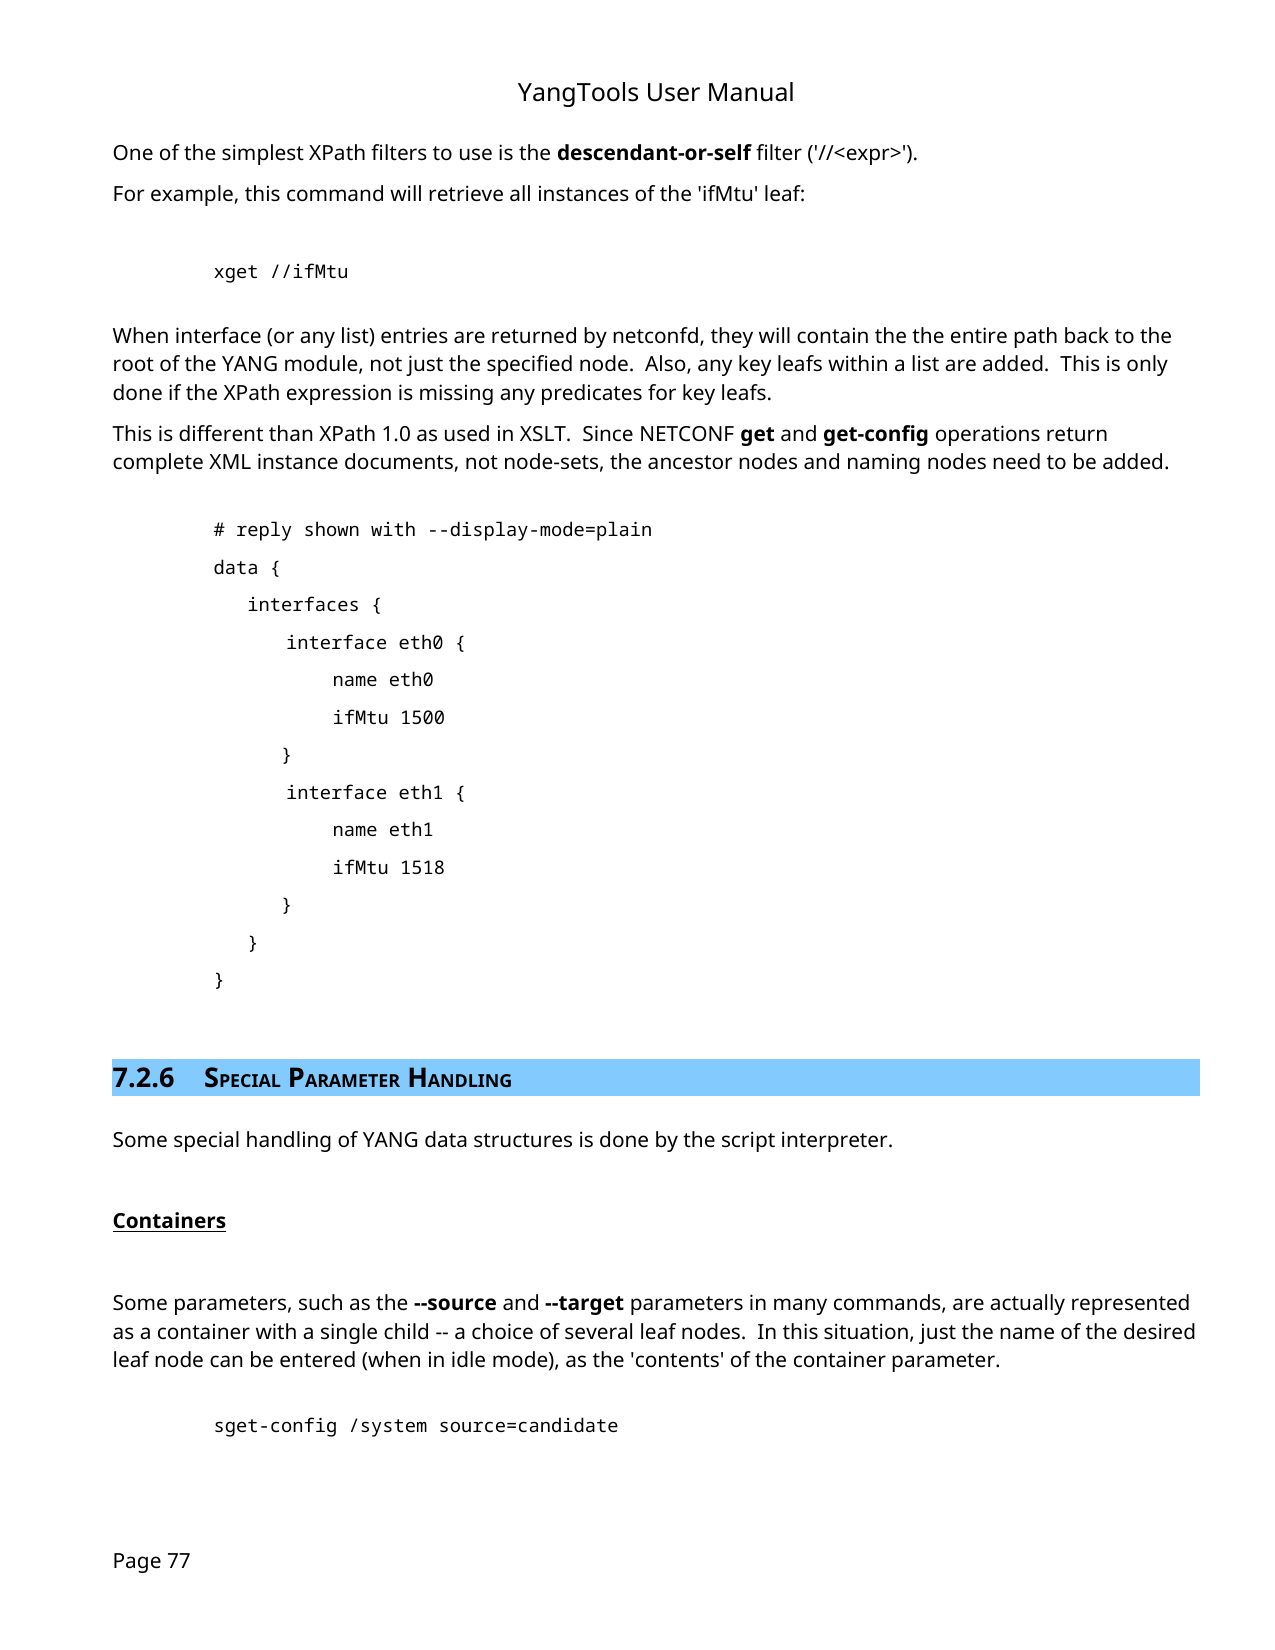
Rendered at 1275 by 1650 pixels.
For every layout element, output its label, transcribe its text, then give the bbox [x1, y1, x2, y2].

text When interface (or any list) entries are returned by netconfd, they will contain the the entire path back to the root of the YANG module, not just the specified node. Also, any key leafs within a list are added. This is only done if the XPath expression is missing any predicates for key leafs. [112, 321, 1200, 406]
text For example, this command will retrieve all instances of the 'ifMtu' leaf: [112, 179, 1200, 208]
text One of the simplest XPath filters to use is the descendant-or-self filter ('//<expr>'). [112, 138, 1200, 167]
text This is different than XPath 1.0 as used in XSLT. Since NETCONF get and get-config operations return complete XML instance documents, not node-sets, the ancestor nodes and naming nodes need to be added. [112, 419, 1200, 504]
text } [139, 742, 1200, 767]
text interfaces { [139, 592, 1200, 617]
text Containers [112, 1207, 1200, 1235]
text } [139, 967, 1200, 992]
subtitle Special Parameter Handling [112, 1059, 1200, 1096]
text name eth1 [139, 817, 1200, 842]
text name eth0 [139, 667, 1200, 692]
text } [139, 892, 1200, 917]
text interface eth1 { [139, 779, 1200, 804]
text xget //ifMtu [139, 258, 1200, 309]
text ifMtu 1518 [139, 854, 1200, 879]
text sget-config /system source=candidate [139, 1386, 1200, 1463]
text Some parameters, such as the --source and --target parameters in many commands, are actually represented as a container with a single child -- a choice of several leaf nodes. In this situation, just the name of the desired leaf node can be entered (when in idle mode), as the 'contents' of the container parameter. [112, 1288, 1200, 1374]
text data { [139, 554, 1200, 579]
text # reply shown with --display-mode=plain [139, 517, 1200, 542]
text ifMtu 1500 [139, 704, 1200, 729]
text Some special handling of YANG data structures is done by the script interpreter. [112, 1125, 1200, 1153]
text } [139, 929, 1200, 954]
text interface eth0 { [139, 629, 1200, 654]
